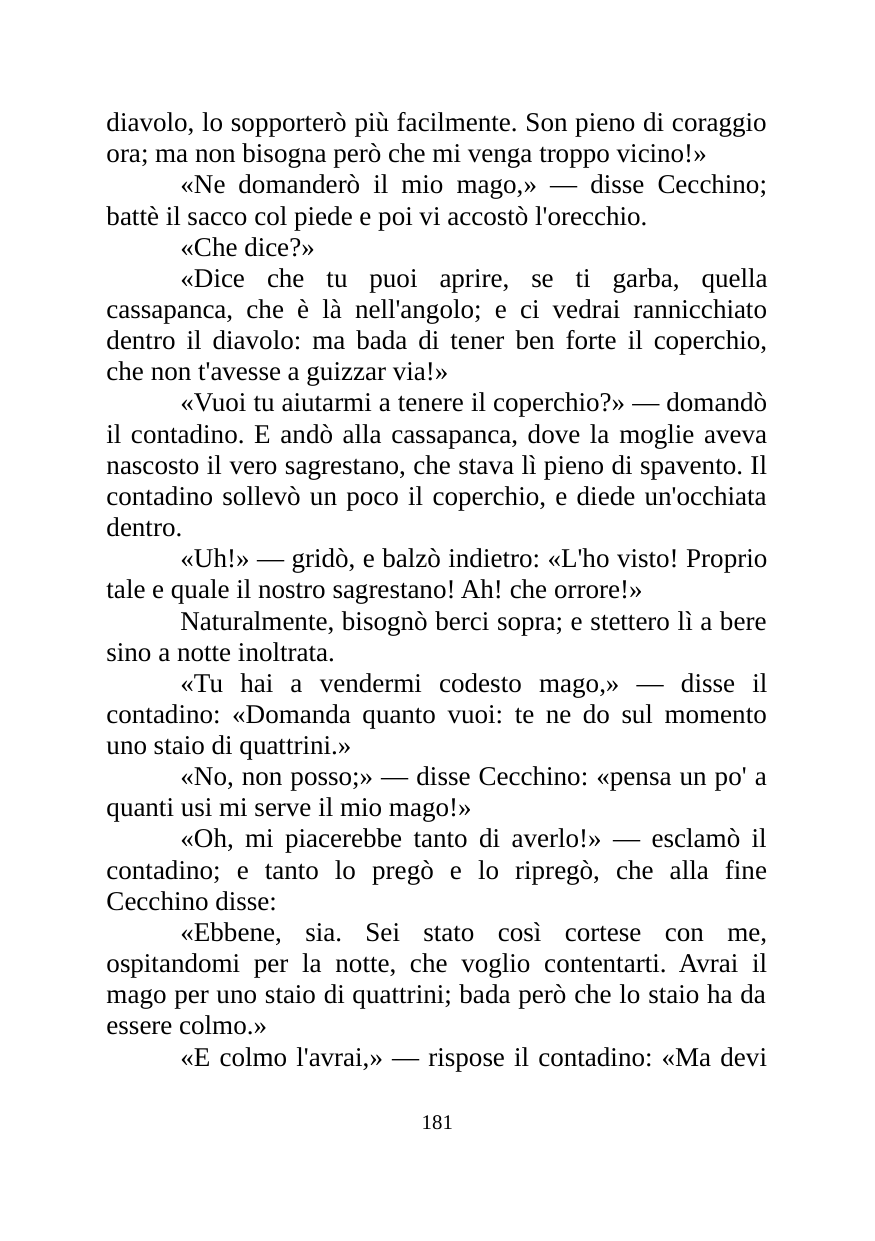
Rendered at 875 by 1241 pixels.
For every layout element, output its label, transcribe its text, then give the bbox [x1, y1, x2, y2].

text «Che dice?» [106, 231, 768, 262]
text «Ne domanderò il mio mago,» — disse Cecchino; battè il sacco col piede e poi vi accostò l'orecchio. [106, 168, 768, 231]
text «Dice che tu puoi aprire, se ti garba, quella cassapanca, che è là nell'angolo; e ci vedrai rannicchiato dentro il diavolo: ma bada di tener ben forte il coperchio, che non t'avesse a guizzar via!» [106, 262, 768, 387]
text diavolo, lo sopporterò più facilmente. Son pieno di coraggio ora; ma non bisogna però che mi venga troppo vicino!» [106, 106, 768, 168]
text «Ebbene, sia. Sei stato così cortese con me, ospitandomi per la notte, che voglio contentarti. Avrai il mago per uno staio di quattrini; bada però che lo staio ha da essere colmo.» [106, 916, 768, 1041]
text «Vuoi tu aiutarmi a tenere il coperchio?» — domandò il contadino. E andò alla cassapanca, dove la moglie aveva nascosto il vero sagrestano, che stava lì pieno di spavento. Il contadino sollevò un poco il coperchio, e diede un'occhiata dentro. [106, 387, 768, 542]
text «E colmo l'avrai,» — rispose il contadino: «Ma devi [106, 1041, 768, 1072]
text «Oh, mi piacerebbe tanto di averlo!» — esclamò il contadino; e tanto lo pregò e lo ripregò, che alla fine Cecchino disse: [106, 823, 768, 916]
text «No, non posso;» — disse Cecchino: «pensa un po' a quanti usi mi serve il mio mago!» [106, 760, 768, 823]
text Naturalmente, bisognò berci sopra; e stettero lì a bere sino a notte inoltrata. [106, 604, 768, 667]
text «Tu hai a vendermi codesto mago,» — disse il contadino: «Domanda quanto vuoi: te ne do sul momento uno staio di quattrini.» [106, 667, 768, 760]
text «Uh!» — gridò, e balzò indietro: «L'ho visto! Proprio tale e quale il nostro sagrestano! Ah! che orrore!» [106, 542, 768, 604]
